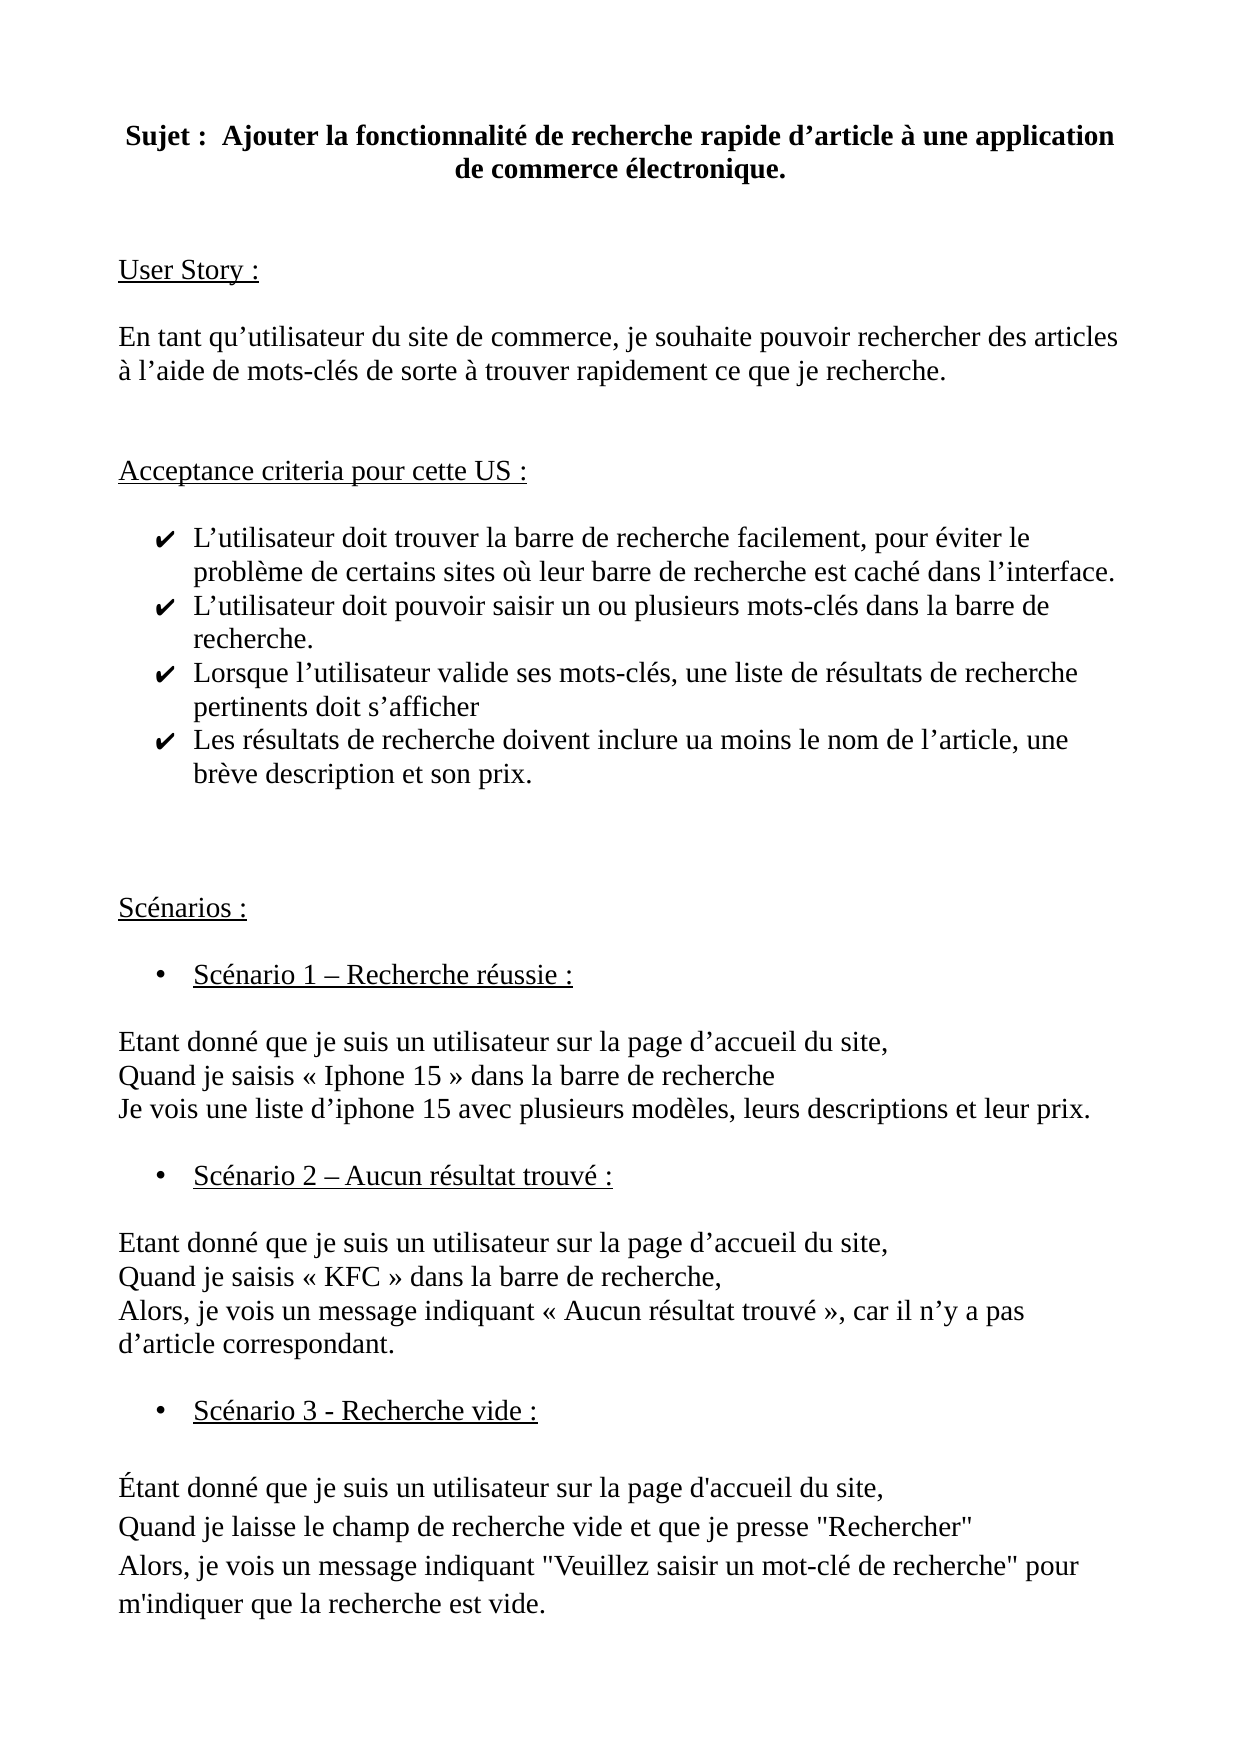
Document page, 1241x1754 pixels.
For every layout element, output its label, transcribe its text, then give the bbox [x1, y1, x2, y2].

text Alors, je vois un message indiquant "Veuillez saisir un mot-clé de recherche" pour m'indiquer que la recherche est vide. [118, 1548, 1122, 1620]
list Scénario 2 – Aucun résultat trouvé : [156, 1158, 1122, 1192]
list L’utilisateur doit pouvoir saisir un ou plusieurs mots-clés dans la barre de recherche. [156, 588, 1122, 655]
text Étant donné que je suis un utilisateur sur la page d'accueil du site, [118, 1471, 1122, 1504]
text Alors, je vois un message indiquant « Aucun résultat trouvé », car il n’y a pas d’article correspondant. [118, 1293, 1122, 1360]
text Sujet : Ajouter la fonctionnalité de recherche rapide d’article à une application de commerce électronique. [118, 118, 1122, 185]
text Etant donné que je suis un utilisateur sur la page d’accueil du site, [118, 1226, 1122, 1259]
list Lorsque l’utilisateur valide ses mots-clés, une liste de résultats de recherche pertinents doit s’afficher [156, 655, 1122, 722]
text Quand je saisis « KFC » dans la barre de recherche, [118, 1259, 1122, 1293]
list L’utilisateur doit trouver la barre de recherche facilement, pour éviter le problème de certains sites où leur barre de recherche est caché dans l’interface. [156, 521, 1122, 588]
text User Story : [118, 252, 1122, 286]
list Scénario 1 – Recherche réussie : [156, 957, 1122, 991]
list Scénario 3 - Recherche vide : [156, 1393, 1122, 1427]
text Quand je laisse le champ de recherche vide et que je presse "Rechercher" [118, 1509, 1122, 1543]
text Scénarios : [118, 890, 1122, 923]
list Les résultats de recherche doivent inclure ua moins le nom de l’article, une brève description et son prix. [156, 722, 1122, 789]
text Quand je saisis « Iphone 15 » dans la barre de recherche [118, 1058, 1122, 1091]
text En tant qu’utilisateur du site de commerce, je souhaite pouvoir rechercher des articles à l’aide de mots-clés de sorte à trouver rapidement ce que je recherche. [118, 319, 1122, 386]
text Etant donné que je suis un utilisateur sur la page d’accueil du site, [118, 1024, 1122, 1058]
text Je vois une liste d’iphone 15 avec plusieurs modèles, leurs descriptions et leur prix. [118, 1091, 1122, 1125]
text Acceptance criteria pour cette US : [118, 453, 1122, 487]
